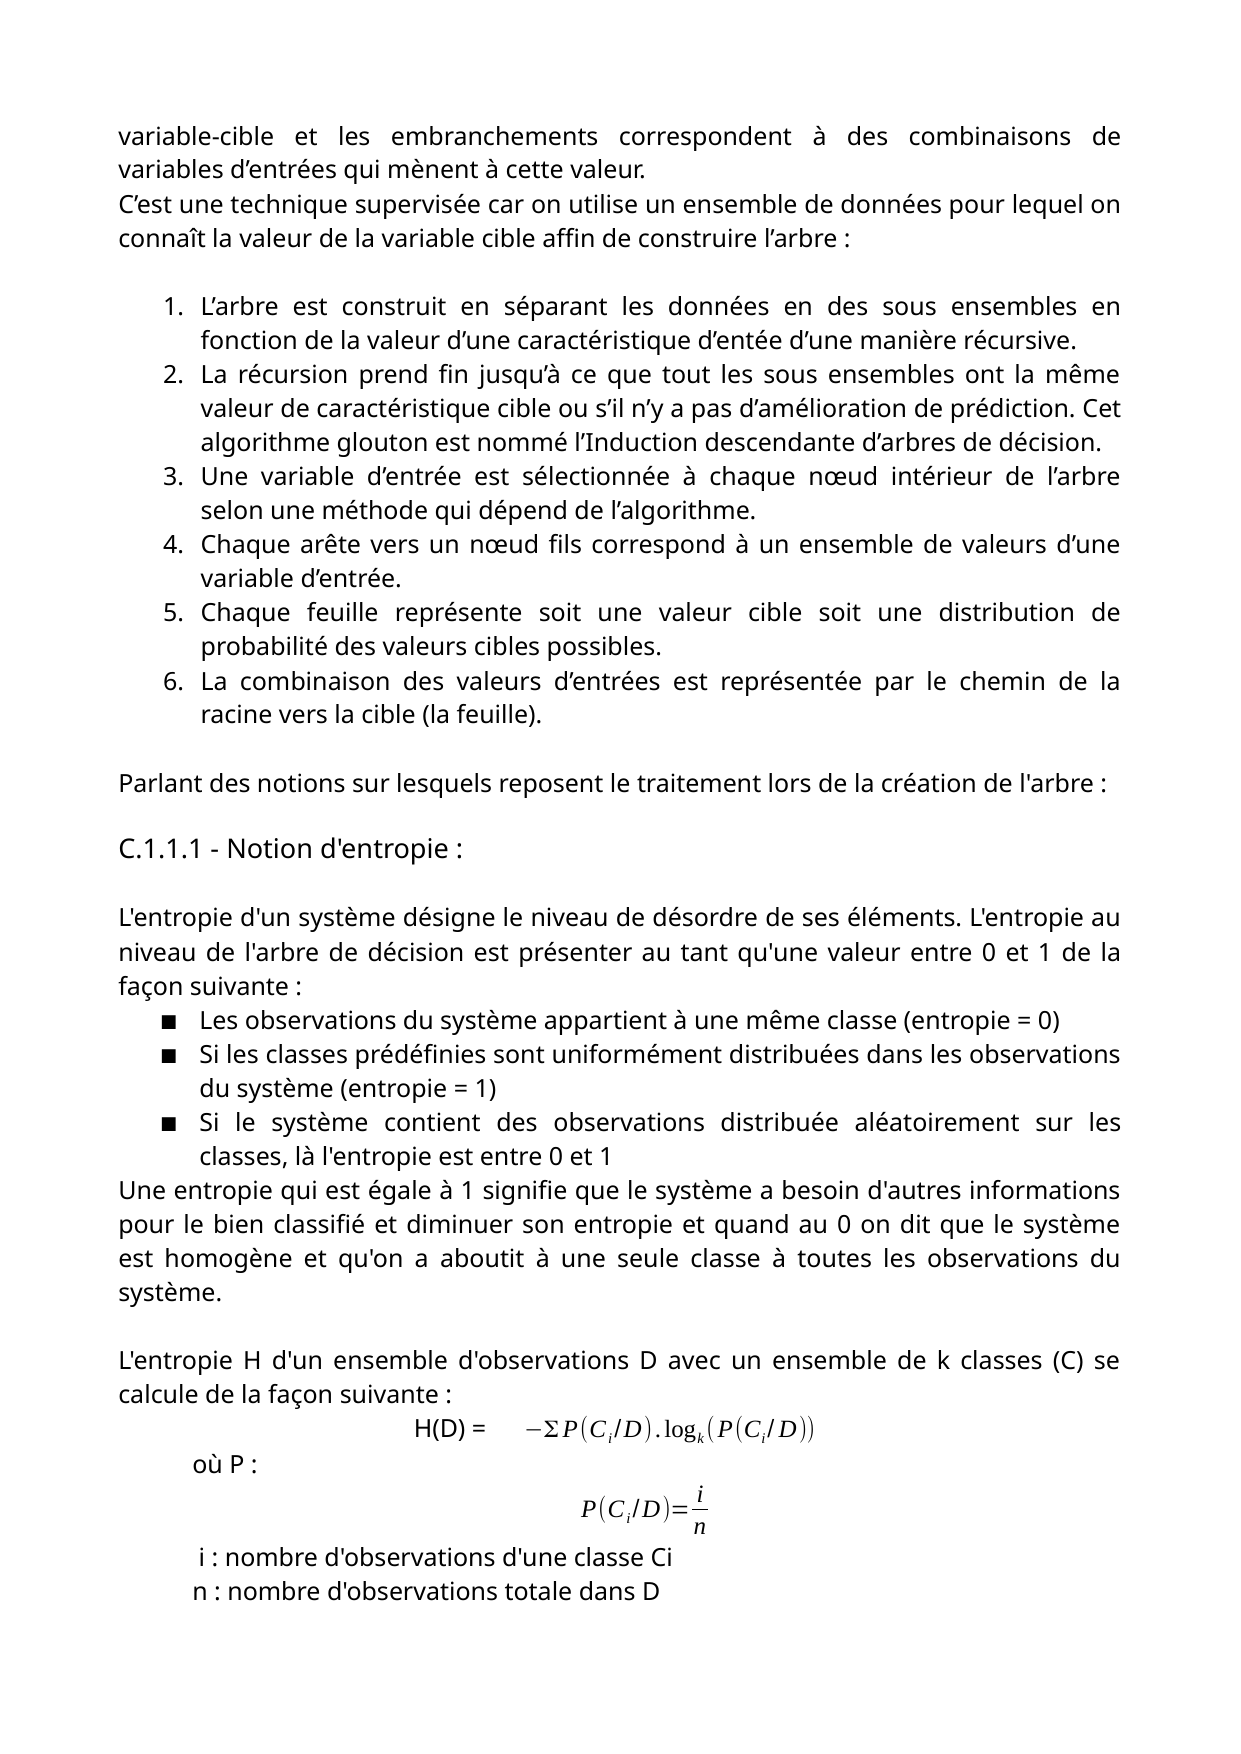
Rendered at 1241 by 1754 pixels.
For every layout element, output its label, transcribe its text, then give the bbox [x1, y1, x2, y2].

text i : nombre d'observations d'une classe Ci [118, 1540, 1122, 1574]
list La récursion prend fin jusqu’à ce que tout les sous ensembles ont la même valeur de caractéristique cible ou s’il n’y a pas d’amélioration de prédiction. Cet algorithme glouton est nommé l’Induction descendante d’arbres de décision. [163, 357, 1122, 459]
text C’est une technique supervisée car on utilise un ensemble de données pour lequel on connaît la valeur de la variable cible affin de construire l’arbre : [118, 186, 1122, 254]
text Une entropie qui est égale à 1 signifie que le système a besoin d'autres informations pour le bien classifié et diminuer son entropie et quand au 0 on dit que le système est homogène et qu'on a aboutit à une seule classe à toutes les observations du système. [118, 1173, 1122, 1309]
list Si le système contient des observations distribuée aléatoirement sur les classes, là l'entropie est entre 0 et 1 [162, 1104, 1122, 1173]
list Les observations du système appartient à une même classe (entropie = 0) [162, 1002, 1122, 1036]
text H(D) = [118, 1411, 1122, 1447]
list Si les classes prédéfinies sont uniformément distribuées dans les observations du système (entropie = 1) [162, 1036, 1122, 1104]
text n : nombre d'observations totale dans D [118, 1574, 1122, 1608]
list L'entropie H d'un ensemble d'observations D avec un ensemble de k classes (C) se calcule de la façon suivante : [118, 1343, 1122, 1411]
text où P : [118, 1447, 1122, 1481]
text Parlant des notions sur lesquels reposent le traitement lors de la création de l'arbre : [118, 765, 1122, 799]
list L’arbre est construit en séparant les données en des sous ensembles en fonction de la valeur d’une caractéristique d’entée d’une manière récursive. [163, 288, 1122, 357]
list Chaque feuille représente soit une valeur cible soit une distribution de probabilité des valeurs cibles possibles. [163, 595, 1122, 663]
list Une variable d’entrée est sélectionnée à chaque nœud intérieur de l’arbre selon une méthode qui dépend de l’algorithme. [163, 459, 1122, 527]
list Chaque arête vers un nœud fils correspond à un ensemble de valeurs d’une variable d’entrée. [163, 527, 1122, 595]
text variable-cible et les embranchements correspondent à des combinaisons de variables d’entrées qui mènent à cette valeur. [118, 118, 1122, 186]
text C.1.1.1 - Notion d'entropie : [118, 829, 1122, 866]
text L'entropie d'un système désigne le niveau de désordre de ses éléments. L'entropie au niveau de l'arbre de décision est présenter au tant qu'une valeur entre 0 et 1 de la façon suivante : [118, 900, 1122, 1002]
list La combinaison des valeurs d’entrées est représentée par le chemin de la racine vers la cible (la feuille). [163, 663, 1122, 731]
